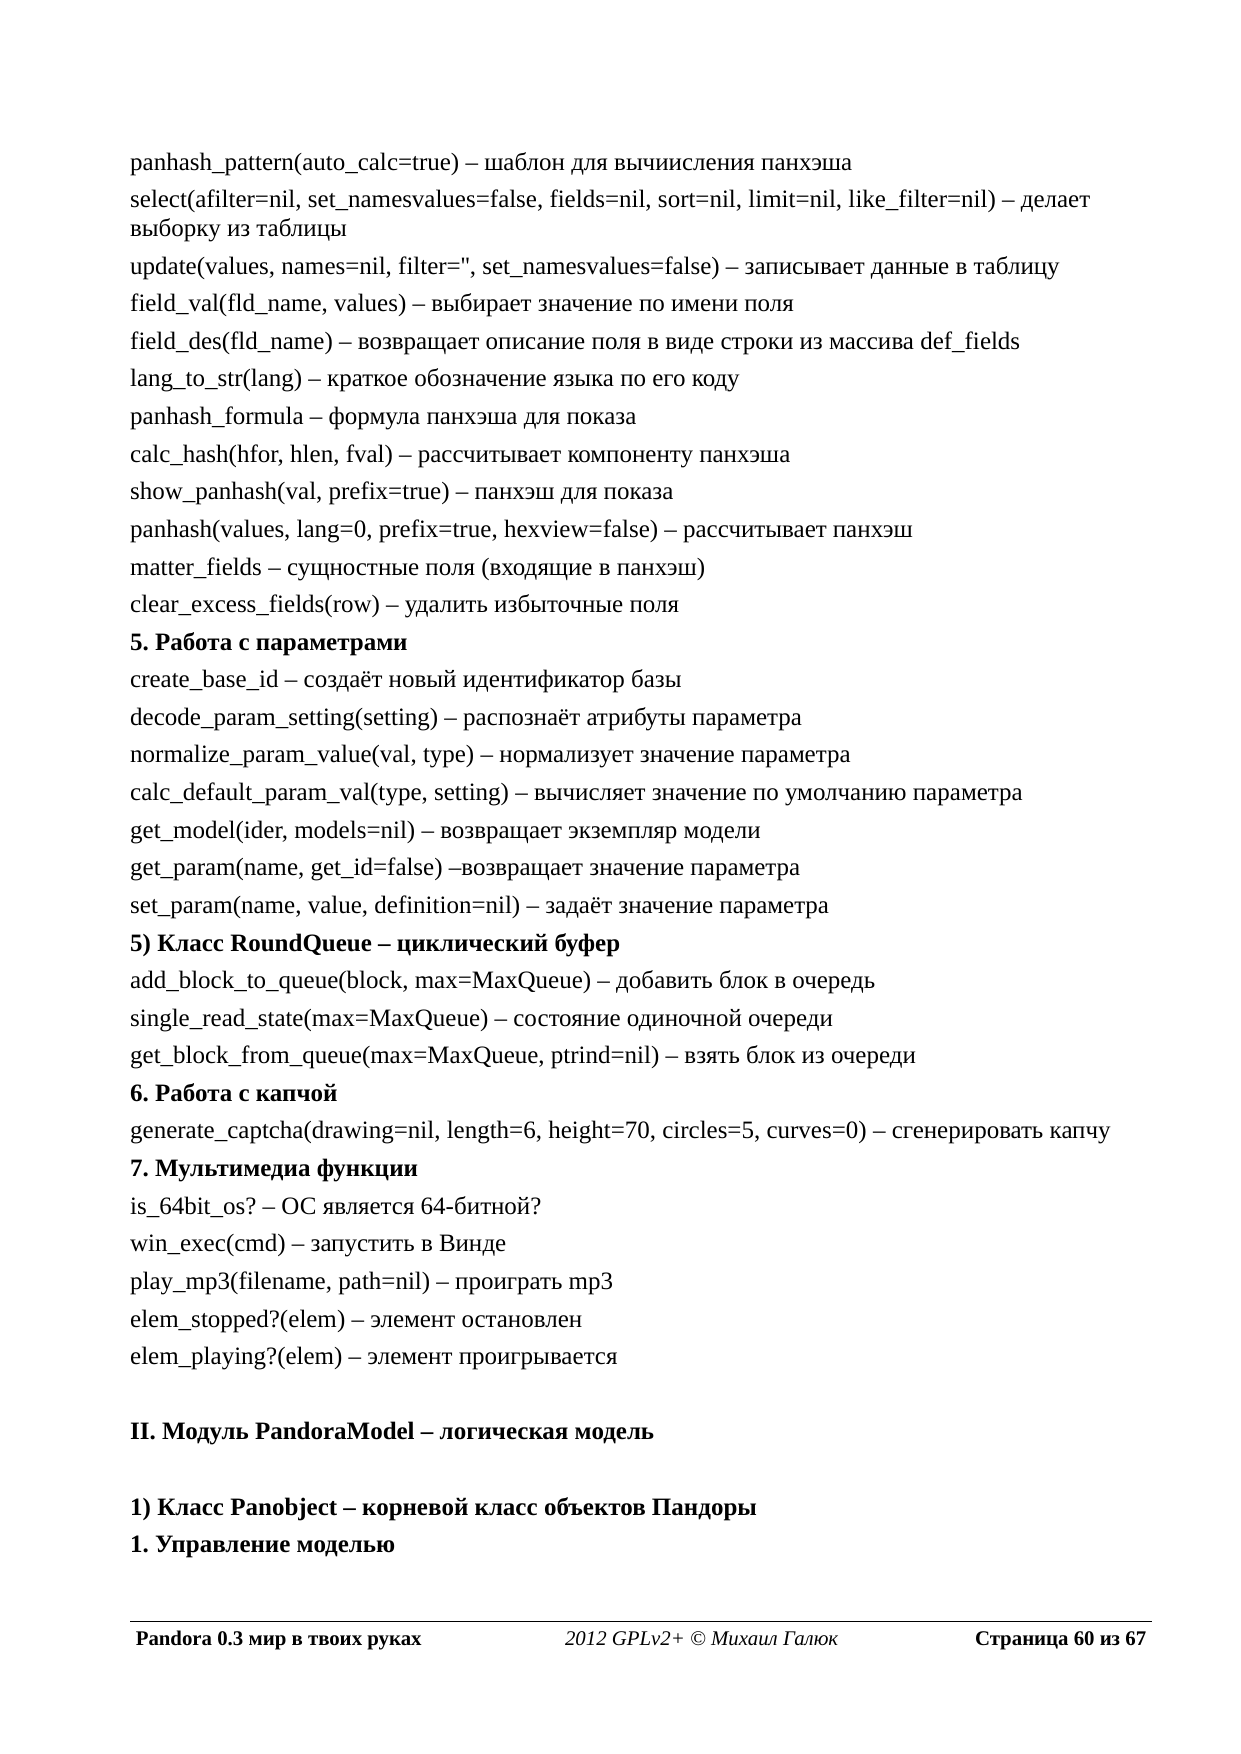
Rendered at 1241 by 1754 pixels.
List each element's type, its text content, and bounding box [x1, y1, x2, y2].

text select(afilter=nil, set_namesvalues=false, fields=nil, sort=nil, limit=nil, like_filter=nil) – делает выборку из таблицы [130, 184, 1152, 242]
text create_base_id – создаёт новый идентификатор базы [130, 664, 1152, 693]
text single_read_state(max=MaxQueue) – состояние одиночной очереди [130, 1003, 1152, 1032]
text panhash(values, lang=0, prefix=true, hexview=false) – рассчитывает панхэш [130, 514, 1152, 543]
text 5) Класс RoundQueue – циклический буфер [130, 928, 1152, 956]
text 1. Управление моделью [130, 1529, 1152, 1558]
text get_param(name, get_id=false) –возвращает значение параметра [130, 852, 1152, 881]
text generate_captcha(drawing=nil, length=6, height=70, circles=5, curves=0) – сгенерировать капчу [130, 1116, 1152, 1144]
text get_block_from_queue(max=MaxQueue, ptrind=nil) – взять блок из очереди [130, 1040, 1152, 1069]
text 5. Работа с параметрами [130, 627, 1152, 656]
text show_panhash(val, prefix=true) – панхэш для показа [130, 476, 1152, 505]
text clear_excess_fields(row) – удалить избыточные поля [130, 589, 1152, 618]
text lang_to_str(lang) – краткое обозначение языка по его коду [130, 363, 1152, 392]
text is_64bit_os? – ОС является 64-битной? [130, 1191, 1152, 1219]
text II. Модуль PandoraModel – логическая модель [130, 1416, 1152, 1445]
text set_param(name, value, definition=nil) – задаёт значение параметра [130, 890, 1152, 919]
text play_mp3(filename, path=nil) – проиграть mp3 [130, 1266, 1152, 1295]
text add_block_to_queue(block, max=MaxQueue) – добавить блок в очередь [130, 965, 1152, 994]
text field_des(fld_name) – возвращает описание поля в виде строки из массива def_fields [130, 326, 1152, 355]
text field_val(fld_name, values) – выбирает значение по имени поля [130, 288, 1152, 317]
text update(values, names=nil, filter='', set_namesvalues=false) – записывает данные в таблицу [130, 251, 1152, 279]
text get_model(ider, models=nil) – возвращает экземпляр модели [130, 815, 1152, 843]
text elem_stopped?(elem) – элемент остановлен [130, 1304, 1152, 1332]
text panhash_pattern(auto_calc=true) – шаблон для вычиисления панхэша [130, 147, 1152, 176]
text decode_param_setting(setting) – распознаёт атрибуты параметра [130, 702, 1152, 731]
text matter_fields – сущностные поля (входящие в панхэш) [130, 552, 1152, 580]
text win_exec(cmd) – запустить в Винде [130, 1228, 1152, 1257]
text calc_hash(hfor, hlen, fval) – рассчитывает компоненту панхэша [130, 439, 1152, 467]
text 1) Класс Panobject – корневой класс объектов Пандоры [130, 1492, 1152, 1520]
text calc_default_param_val(type, setting) – вычисляет значение по умолчанию параметра [130, 777, 1152, 806]
text normalize_param_value(val, type) – нормализует значение параметра [130, 739, 1152, 768]
text 7. Мультимедиа функции [130, 1153, 1152, 1182]
text panhash_formula – формула панхэша для показа [130, 401, 1152, 430]
text 6. Работа с капчой [130, 1078, 1152, 1107]
text elem_playing?(elem) – элемент проигрывается [130, 1341, 1152, 1370]
